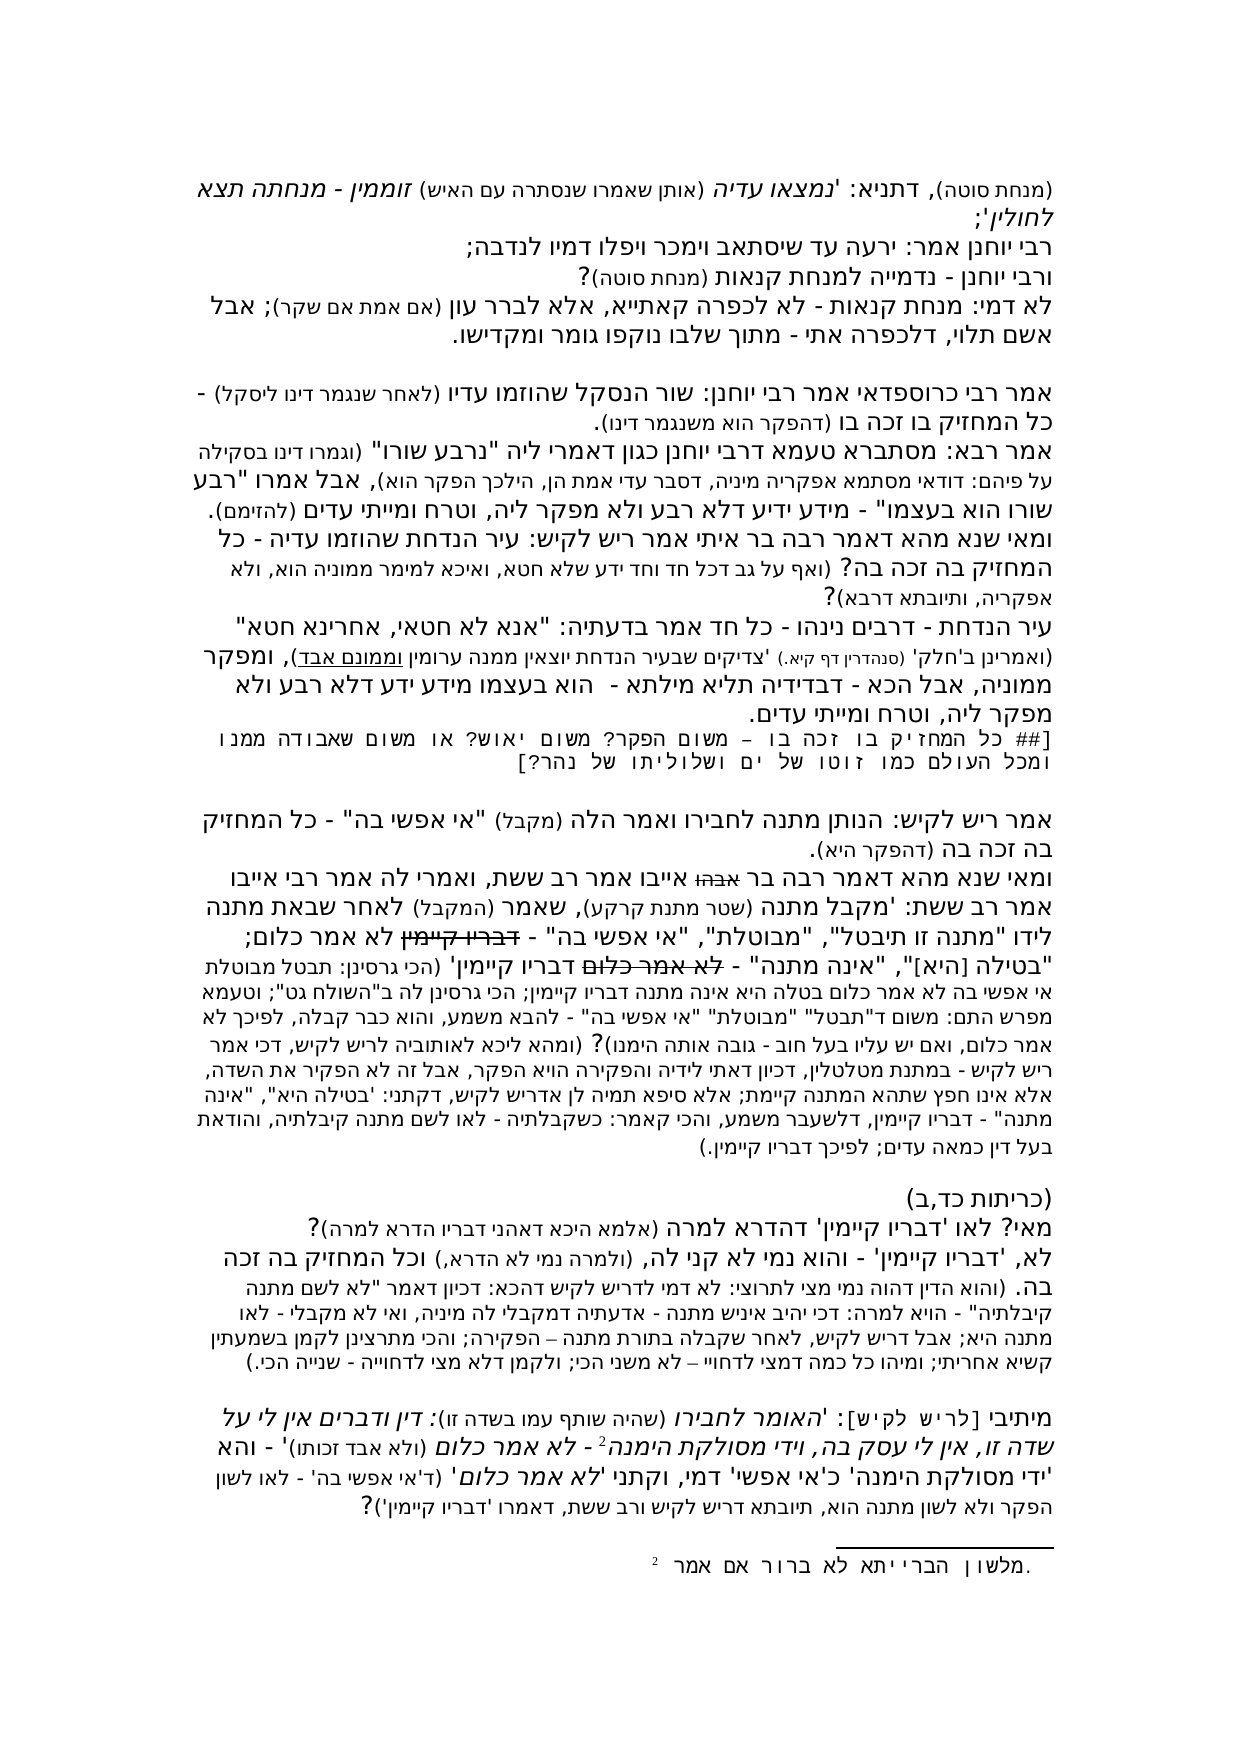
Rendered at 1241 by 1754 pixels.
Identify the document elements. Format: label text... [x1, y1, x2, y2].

text [## כל המחזיק בו זכה בו – משום הפקר? משום יאוש? או משום שאבודה ממנו ומכל העולם כמו זוטו של ים ושלוליתו של נהר?] [187, 729, 1053, 776]
text אמר ריש לקיש: הנותן מתנה לחבירו ואמר הלה (מקבל) "אי אפשי בה" - כל המחזיק בה זכה בה (דהפקר היא). [187, 805, 1053, 863]
text רבי יוחנן אמר: ירעה עד שיסתאב וימכר ויפלו דמיו לנדבה; [187, 232, 1053, 262]
text עיר הנדחת - דרבים נינהו - כל חד אמר בדעתיה: "אנא לא חטאי, אחרינא חטא" (ואמרינן ב'חלק' (סנהדרין דף קיא.) 'צדיקים שבעיר הנדחת יוצאין ממנה ערומין וממונם אבד), ומפקר ממוניה, אבל הכא - דבדידיה תליא מילתא - הוא בעצמו מידע ידע דלא רבע ולא מפקר ליה, וטרח ומייתי עדים. [187, 612, 1053, 729]
text לא, 'דבריו קיימין' - והוא נמי לא קני לה, (ולמרה נמי לא הדרא,) וכל המחזיק בה זכה בה. (והוא הדין דהוה נמי מצי לתרוצי: לא דמי לדריש לקיש דהכא: דכיון דאמר "לא לשם מתנה קיבלתיה" - הויא למרה: דכי יהיב איניש מתנה - אדעתיה דמקבלי לה מיניה, ואי לא מקבלי - לאו מתנה היא; אבל דריש לקיש, לאחר שקבלה בתורת מתנה – הפקירה; והכי מתרצינן לקמן בשמעתין קשיא אחריתי; ומיהו כל כמה דמצי לדחויי – לא משני הכי; ולקמן דלא מצי לדחוייה - שנייה הכי.) [187, 1243, 1053, 1374]
text ומאי שנא מהא דאמר רבה בר איתי אמר ריש לקיש: עיר הנדחת שהוזמו עדיה - כל המחזיק בה זכה בה? (ואף על גב דכל חד וחד ידע שלא חטא, ואיכא למימר ממוניה הוא, ולא אפקריה, ותיובתא דרבא)? [187, 524, 1053, 612]
text אמר רבא: מסתברא טעמא דרבי יוחנן כגון דאמרי ליה "נרבע שורו" (וגמרו דינו בסקילה על פיהם: דודאי מסתמא אפקריה מיניה, דסבר עדי אמת הן, הילכך הפקר הוא), אבל אמרו "רבע שורו הוא בעצמו" - מידע ידיע דלא רבע ולא מפקר ליה, וטרח ומייתי עדים (להזימם). [187, 436, 1053, 524]
text אמר רבי כרוספדאי אמר רבי יוחנן: שור הנסקל שהוזמו עדיו (לאחר שנגמר דינו ליסקל) - כל המחזיק בו זכה בו (דהפקר הוא משנגמר דינו). [187, 378, 1053, 436]
text ורבי יוחנן - נדמייה למנחת קנאות (מנחת סוטה)? [187, 262, 1053, 291]
text לא דמי: מנחת קנאות - לא לכפרה קאתייא, אלא לברר עון (אם אמת אם שקר); אבל אשם תלוי, דלכפרה אתי - מתוך שלבו נוקפו גומר ומקדישו. [187, 291, 1053, 349]
text (כריתות כד,ב) [187, 1184, 1053, 1214]
text מאי? לאו 'דבריו קיימין' דהדרא למרה (אלמא היכא דאהני דבריו הדרא למרה)? [187, 1214, 1053, 1243]
text ומאי שנא מהא דאמר רבה בר אבהו אייבו אמר רב ששת, ואמרי לה אמר רבי אייבו אמר רב ששת: 'מקבל מתנה (שטר מתנת קרקע), שאמר (המקבל) לאחר שבאת מתנה לידו "מתנה זו תיבטל", "מבוטלת", "אי אפשי בה" - דבריו קיימין לא אמר כלום; "בטילה [היא]", "אינה מתנה" - לא אמר כלום דבריו קיימין' (הכי גרסינן: תבטל מבוטלת אי אפשי בה לא אמר כלום בטלה היא אינה מתנה דבריו קיימין; הכי גרסינן לה ב"השולח גט"; וטעמא מפרש התם: משום ד"תבטל" "מבוטלת" "אי אפשי בה" - להבא משמע, והוא כבר קבלה, לפיכך לא אמר כלום, ואם יש עליו בעל חוב - גובה אותה הימנו)? (ומהא ליכא לאותוביה לריש לקיש, דכי אמר ריש לקיש - במתנת מטלטלין, דכיון דאתי לידיה והפקירה הויא הפקר, אבל זה לא הפקיר את השדה, אלא אינו חפץ שתהא המתנה קיימת; אלא סיפא תמיה לן אדריש לקיש, דקתני: 'בטילה היא", "אינה מתנה" - דבריו קיימין, דלשעבר משמע, והכי קאמר: כשקבלתיה - לאו לשם מתנה קיבלתיה, והודאת בעל דין כמאה עדים; לפיכך דבריו קיימין.) [187, 863, 1053, 1160]
text מלשון הברייתא לא ברור אם אמר. [187, 1554, 1053, 1580]
text (מנחת סוטה), דתניא: 'נמצאו עדיה (אותן שאמרו שנסתרה עם האיש) זוממין - מנחתה תצא לחולין'; [187, 174, 1053, 232]
text מיתיבי [לריש לקיש]: 'האומר לחבירו (שהיה שותף עמו בשדה זו): דין ודברים אין לי על שדה זו, אין לי עסק בה, וידי מסולקת הימנה - לא אמר כלום (ולא אבד זכותו)' - והא 'ידי מסולקת הימנה' כ'אי אפשי' דמי, וקתני 'לא אמר כלום' (ד'אי אפשי בה' - לאו לשון הפקר ולא לשון מתנה הוא, תיובתא דריש לקיש ורב ששת, דאמרו 'דבריו קיימין')? [187, 1403, 1053, 1520]
